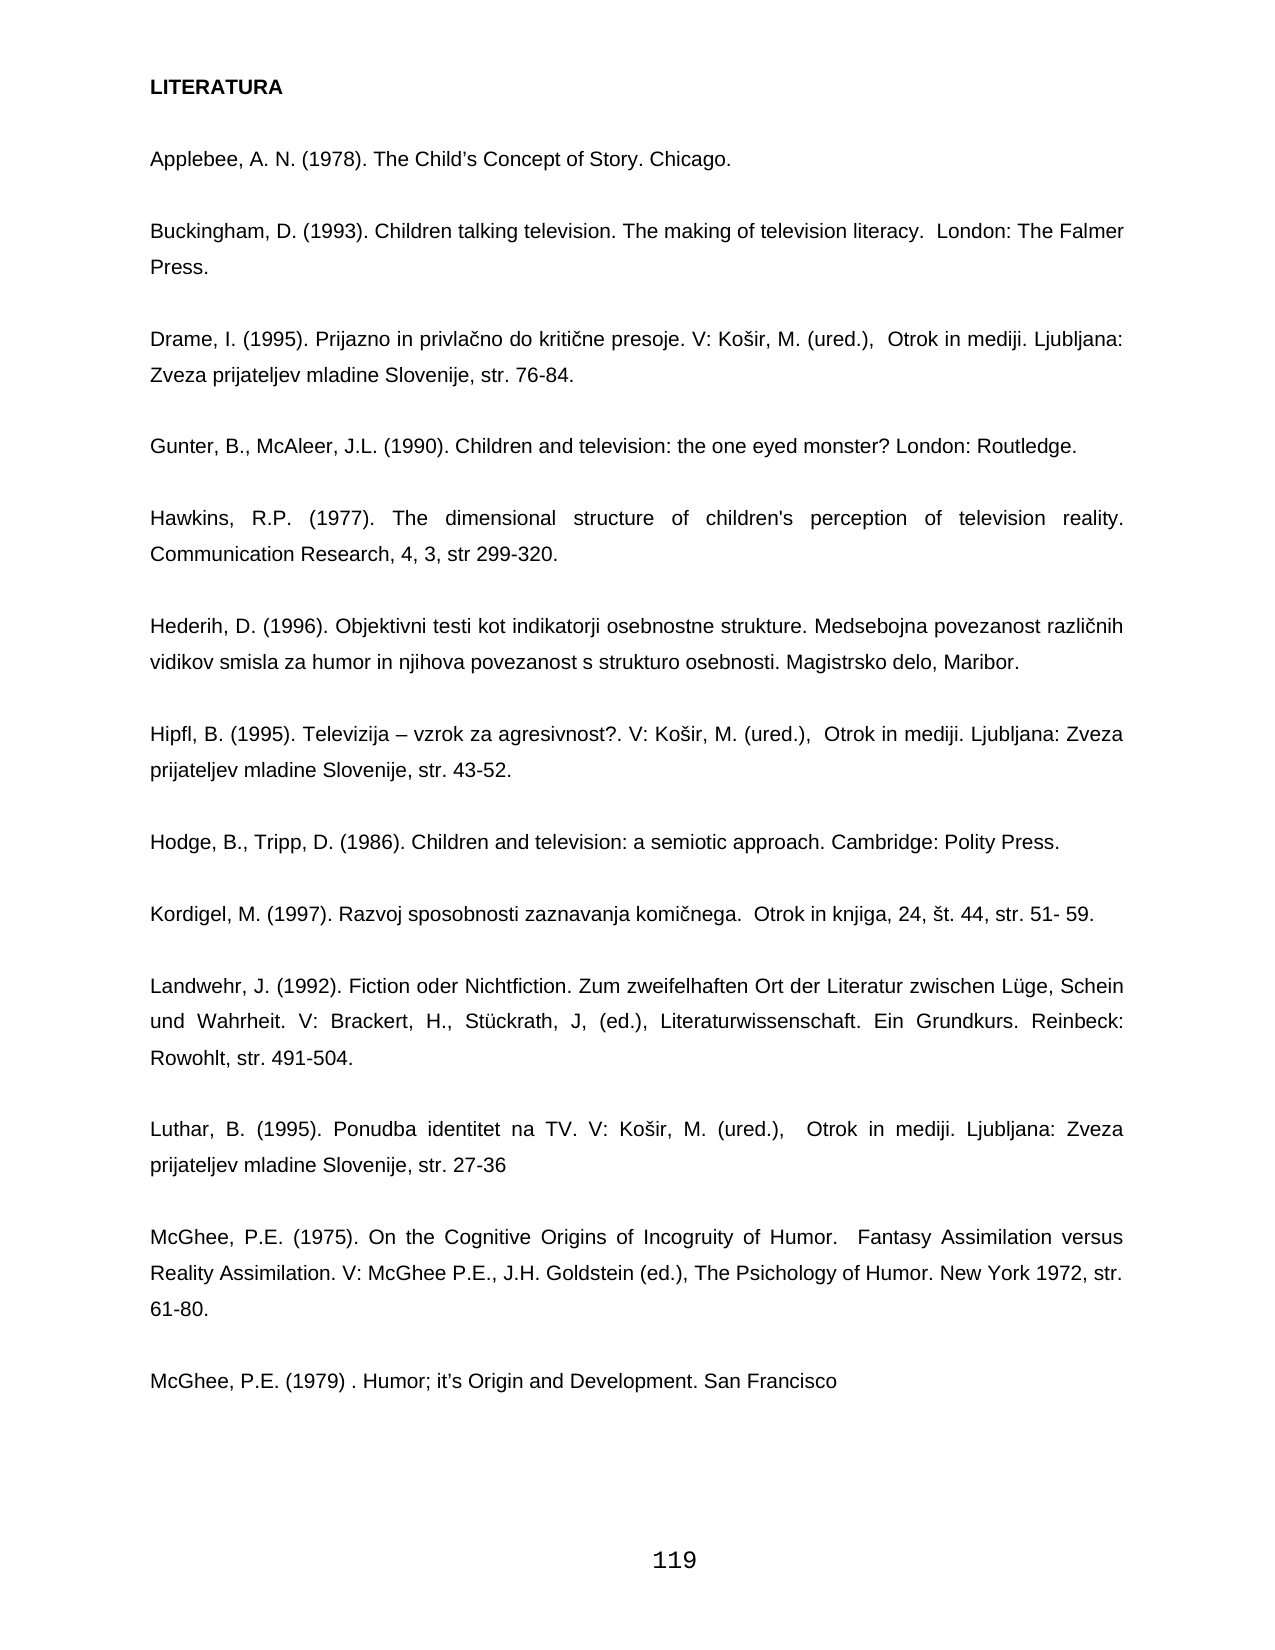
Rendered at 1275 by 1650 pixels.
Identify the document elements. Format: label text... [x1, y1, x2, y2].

text Landwehr, J. (1992). Fiction oder Nichtfiction. Zum zweifelhaften Ort der Literatur zwischen Lüge, Schein und Wahrheit. V: Brackert, H., Stückrath, J, (ed.), Literaturwissenschaft. Ein Grundkurs. Reinbeck: Rowohlt, str. 491-504. [150, 973, 1125, 1069]
text Luthar, B. (1995). Ponudba identitet na TV. V: Košir, M. (ured.), Otrok in mediji. Ljubljana: Zveza prijateljev mladine Slovenije, str. 27-36 [150, 1117, 1125, 1177]
text Hodge, B., Tripp, D. (1986). Children and television: a semiotic approach. Cambridge: Polity Press. [150, 830, 1125, 854]
text Hederih, D. (1996). Objektivni testi kot indikatorji osebnostne strukture. Medsebojna povezanost različnih vidikov smisla za humor in njihova povezanost s strukturo osebnosti. Magistrsko delo, Maribor. [150, 614, 1125, 674]
text McGhee, P.E. (1975). On the Cognitive Origins of Incogruity of Humor. Fantasy Assimilation versus Reality Assimilation. V: McGhee P.E., J.H. Goldstein (ed.), The Psichology of Humor. New York 1972, str. 61-80. [150, 1225, 1125, 1321]
text McGhee, P.E. (1979) . Humor; it’s Origin and Development. San Francisco [150, 1369, 1125, 1393]
text LITERATURA [150, 75, 1125, 99]
text Hawkins, R.P. (1977). The dimensional structure of children's perception of television reality. Communication Research, 4, 3, str 299-320. [150, 506, 1125, 566]
text Drame, I. (1995). Prijazno in privlačno do kritične presoje. V: Košir, M. (ured.), Otrok in mediji. Ljubljana: Zveza prijateljev mladine Slovenije, str. 76-84. [150, 327, 1125, 386]
text Buckingham, D. (1993). Children talking television. The making of television literacy. London: The Falmer Press. [150, 219, 1125, 279]
text Gunter, B., McAleer, J.L. (1990). Children and television: the one eyed monster? London: Routledge. [150, 434, 1125, 458]
text Applebee, A. N. (1978). The Child’s Concept of Story. Chicago. [150, 147, 1125, 171]
text Kordigel, M. (1997). Razvoj sposobnosti zaznavanja komičnega. Otrok in knjiga, 24, št. 44, str. 51- 59. [150, 902, 1125, 926]
text Hipfl, B. (1995). Televizija – vzrok za agresivnost?. V: Košir, M. (ured.), Otrok in mediji. Ljubljana: Zveza prijateljev mladine Slovenije, str. 43-52. [150, 722, 1125, 782]
